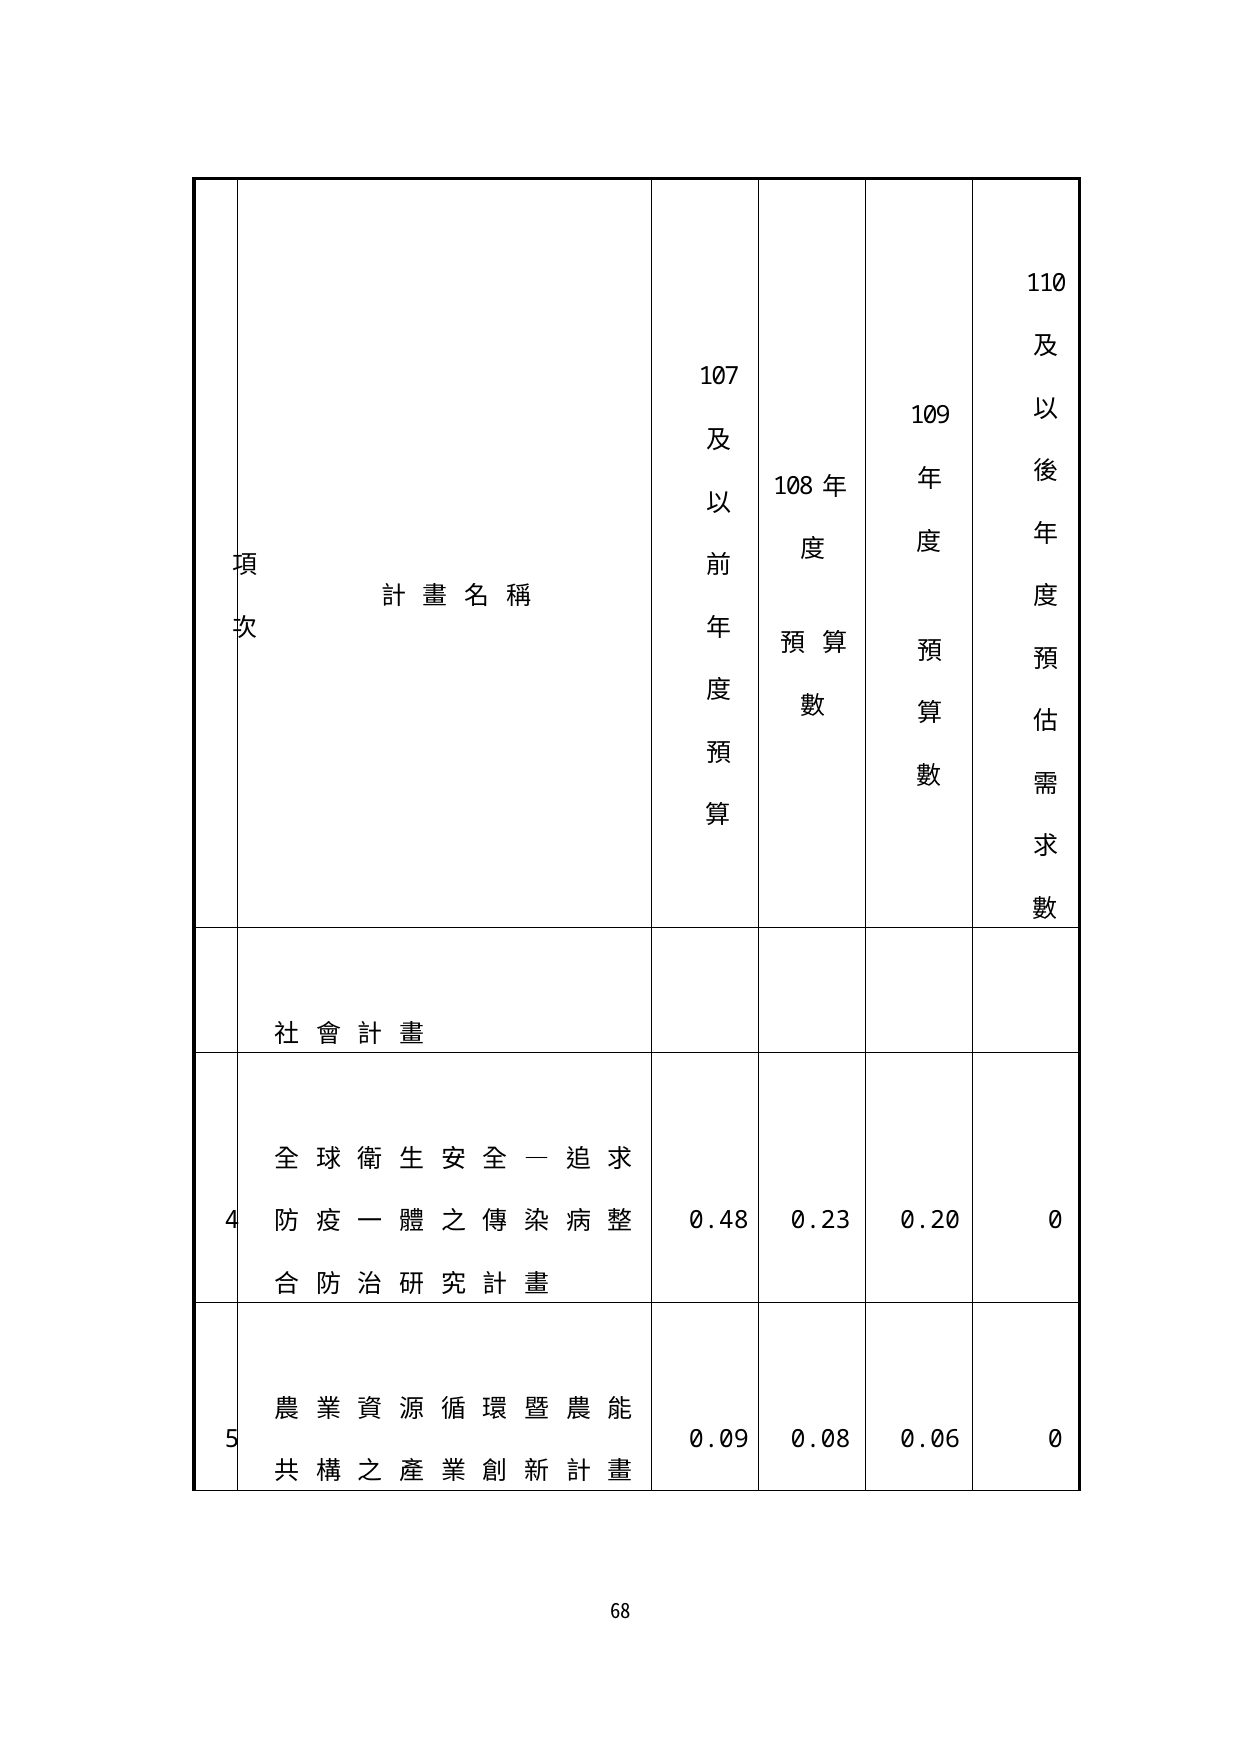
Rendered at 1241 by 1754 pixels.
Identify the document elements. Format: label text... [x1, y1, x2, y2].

table_cell [973, 928, 1078, 1052]
table_cell 4 [196, 1053, 237, 1302]
table_cell 0.09 [652, 1303, 758, 1490]
table_cell 0.06 [866, 1303, 972, 1490]
table_header 計畫名稱 [238, 180, 651, 927]
table_cell [866, 928, 972, 1052]
table_cell 0.48 [652, 1053, 758, 1302]
table_cell 全球衛生安全—追求防疫一體之傳染病整合防治研究計畫 [238, 1053, 651, 1302]
table_header 109年度 預算數 [866, 180, 972, 927]
table_cell [759, 928, 865, 1052]
table_header 項次 [196, 180, 237, 927]
table_cell [196, 928, 237, 1052]
table_cell 0.08 [759, 1303, 865, 1490]
table_cell 0.20 [866, 1053, 972, 1302]
table_cell 0 [973, 1303, 1078, 1490]
table_header 107及以前年度預算 [652, 180, 758, 927]
table_cell [652, 928, 758, 1052]
table_cell 0 [973, 1053, 1078, 1302]
table_header 108年度 預算數 [759, 180, 865, 927]
table_cell 5 [196, 1303, 237, 1490]
table_cell 農業資源循環暨農能共構之產業創新計畫 [238, 1303, 651, 1490]
table_cell 0.23 [759, 1053, 865, 1302]
table_header 110及以後年度預估需求數 [973, 180, 1078, 927]
table_cell 社會計畫 [238, 928, 651, 1052]
